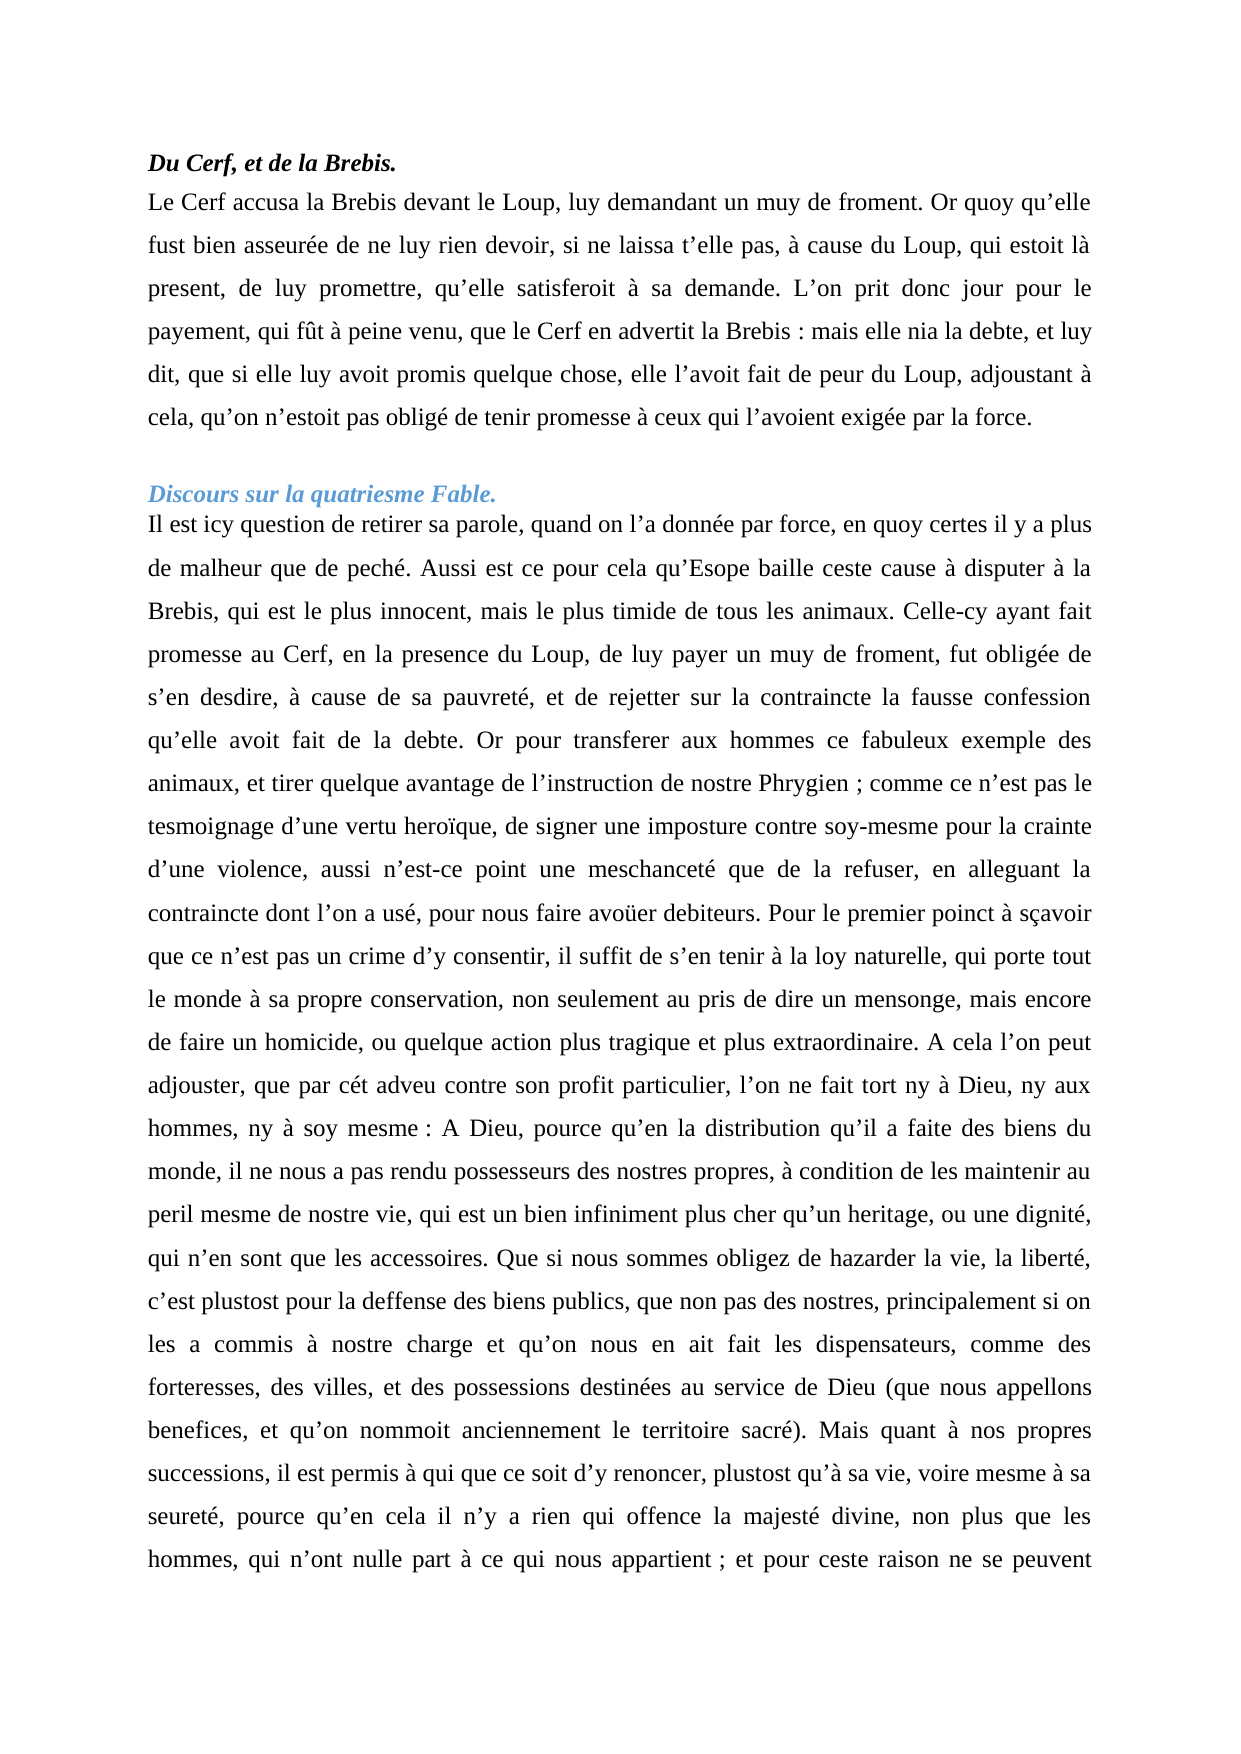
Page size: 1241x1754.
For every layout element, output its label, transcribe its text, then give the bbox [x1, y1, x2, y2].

text Le Cerf accusa la Brebis devant le Loup, luy demandant un muy de froment. Or quoy qu’elle fust bien asseurée de ne luy rien devoir, si ne laissa t’elle pas, à cause du Loup, qui estoit là present, de luy promettre, qu’elle satisferoit à sa demande. L’on prit donc jour pour le payement, qui fût à peine venu, que le Cerf en advertit la Brebis : mais elle nia la debte, et luy dit, que si elle luy avoit promis quelque chose, elle l’avoit fait de peur du Loup, adjoustant à cela, qu’on n’estoit pas obligé de tenir promesse à ceux qui l’avoient exigée par la force. [148, 187, 1093, 431]
subtitle Discours sur la quatriesme Fable. [148, 479, 1093, 508]
text Du Cerf, et de la Brebis. [148, 148, 1093, 176]
text Il est icy question de retirer sa parole, quand on l’a donnée par force, en quoy certes il y a plus de malheur que de peché. Aussi est ce pour cela qu’Esope baille ceste cause à disputer à la Brebis, qui est le plus innocent, mais le plus timide de tous les animaux. Celle-cy ayant fait promesse au Cerf, en la presence du Loup, de luy payer un muy de froment, fut obligée de s’en desdire, à cause de sa pauvreté, et de rejetter sur la contraincte la fausse confession qu’elle avoit fait de la debte. Or pour transferer aux hommes ce fabuleux exemple des animaux, et tirer quelque avantage de l’instruction de nostre Phrygien ; comme ce n’est pas le tesmoignage d’une vertu heroïque, de signer une imposture contre soy-mesme pour la crainte d’une violence, aussi n’est-ce point une meschanceté que de la refuser, en alleguant la contraincte dont l’on a usé, pour nous faire avoüer debiteurs. Pour le premier poinct à sçavoir que ce n’est pas un crime d’y consentir, il suffit de s’en tenir à la loy naturelle, qui porte tout le monde à sa propre conservation, non seulement au pris de dire un mensonge, mais encore de faire un homicide, ou quelque action plus tragique et plus extraordinaire. A cela l’on peut adjouster, que par cét adveu contre son profit particulier, l’on ne fait tort ny à Dieu, ny aux hommes, ny à soy mesme : A Dieu, pource qu’en la distribution qu’il a faite des biens du monde, il ne nous a pas rendu possesseurs des nostres propres, à condition de les maintenir au peril mesme de nostre vie, qui est un bien infiniment plus cher qu’un heritage, ou une dignité, qui n’en sont que les accessoires. Que si nous sommes obligez de hazarder la vie, la liberté, c’est plustost pour la deffense des biens publics, que non pas des nostres, principalement si on les a commis à nostre charge et qu’on nous en ait fait les dispensateurs, comme des forteresses, des villes, et des possessions destinées au service de Dieu (que nous appellons benefices, et qu’on nommoit anciennement le territoire sacré). Mais quant à nos propres successions, il est permis à qui que ce soit d’y renoncer, plustost qu’à sa vie, voire mesme à sa seureté, pource qu’en cela il n’y a rien qui offence la majesté divine, non plus que les hommes, qui n’ont nulle part à ce qui nous appartient ; et pour ceste raison ne se peuvent [148, 509, 1093, 1573]
